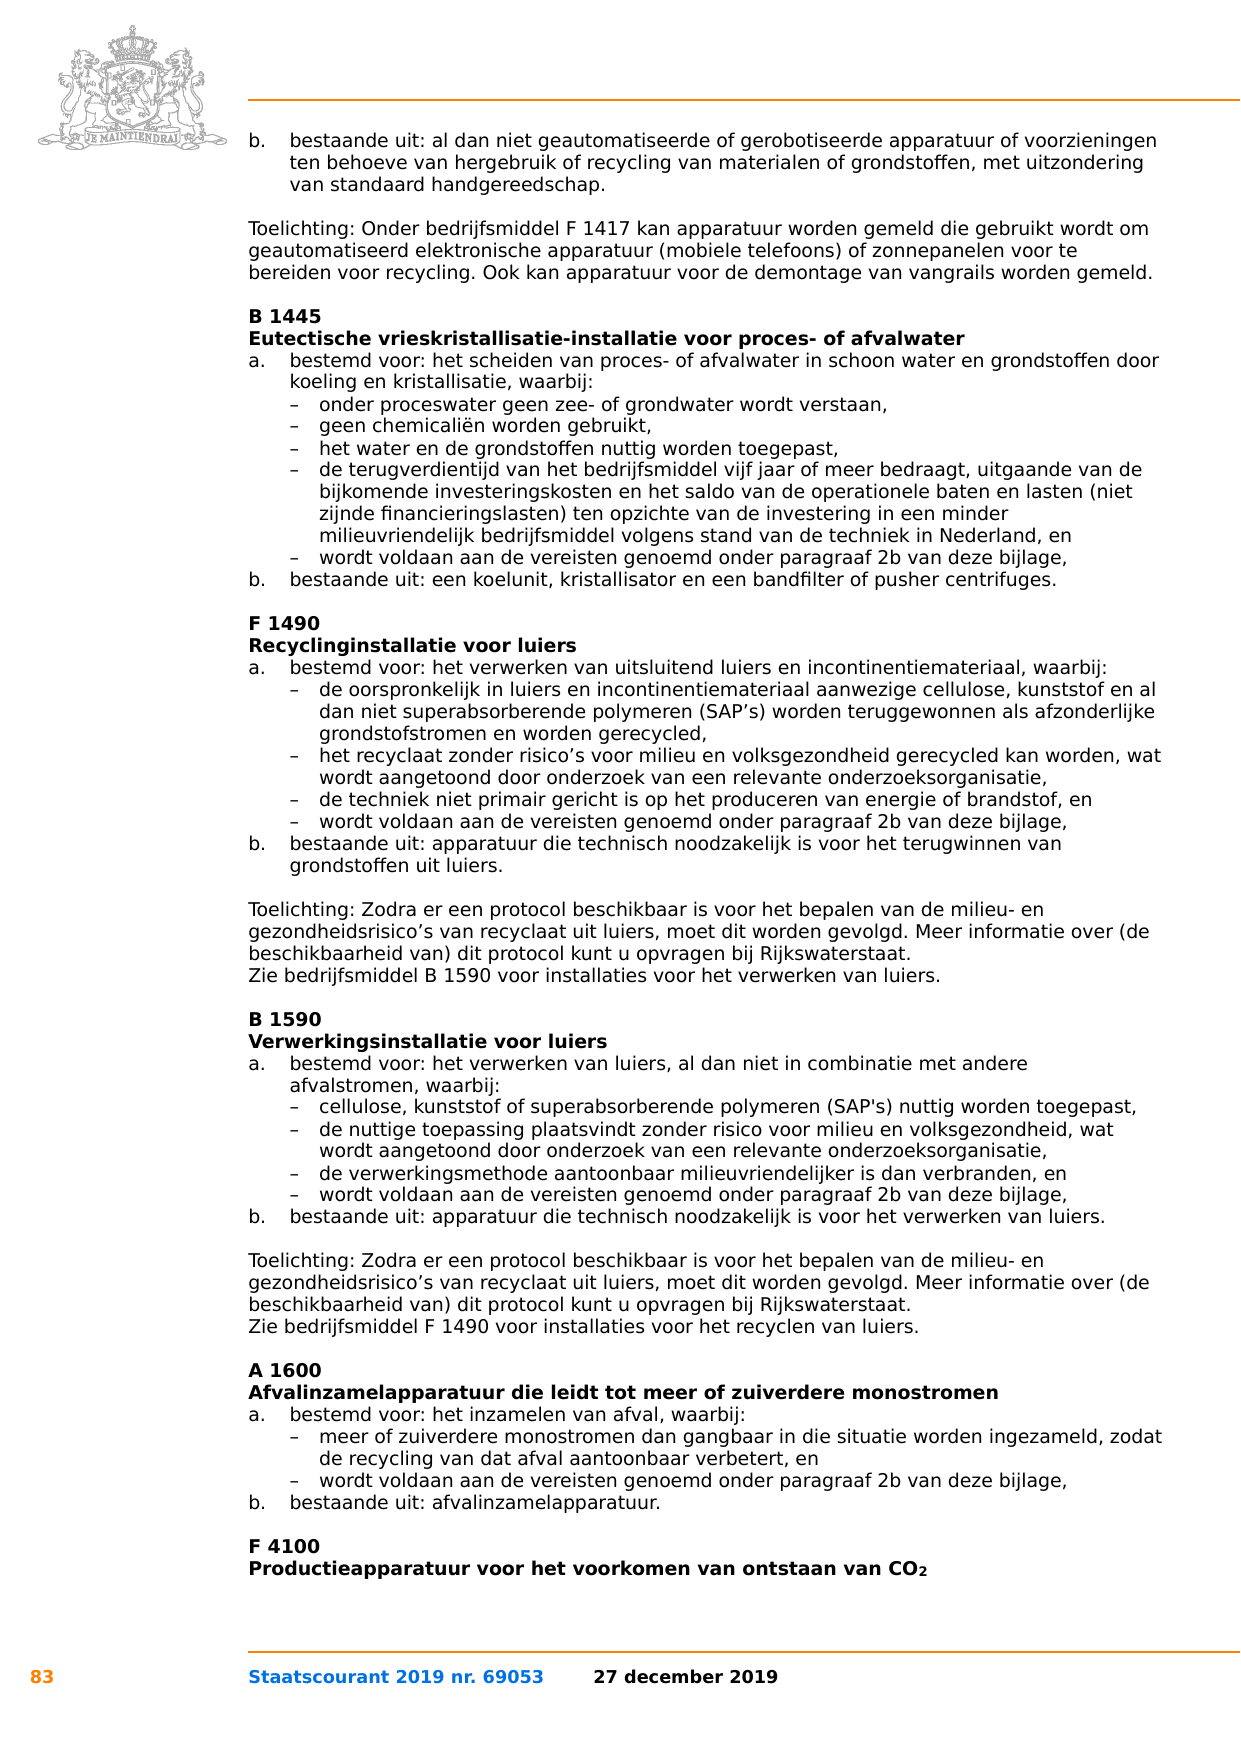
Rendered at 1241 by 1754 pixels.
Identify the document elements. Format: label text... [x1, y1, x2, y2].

text – geen chemicaliën worden gebruikt, [289, 415, 1163, 437]
text B 1445 [248, 306, 1163, 327]
text – het water en de grondstoffen nuttig worden toegepast, [289, 437, 1163, 459]
text – wordt voldaan aan de vereisten genoemd onder paragraaf 2b van deze bijlage, [289, 1470, 1163, 1492]
text – wordt voldaan aan de vereisten genoemd onder paragraaf 2b van deze bijlage, [289, 811, 1163, 833]
text – de verwerkingsmethode aantoonbaar milieuvriendelijker is dan verbranden, en [289, 1162, 1163, 1184]
text F 4100 [248, 1536, 1163, 1558]
text – de terugverdientijd van het bedrijfsmiddel vijf jaar of meer bedraagt, uitgaande van de bijkomende investeringskosten en het saldo van de operationele baten en lasten (niet zijnde financieringslasten) ten opzichte van de investering in een minder milieuvriendelijk bedrijfsmiddel volgens stand van de techniek in Nederland, en [289, 459, 1163, 547]
text Toelichting: Onder bedrijfsmiddel F 1417 kan apparatuur worden gemeld die gebruikt wordt om geautomatiseerd elektronische apparatuur (mobiele telefoons) of zonnepanelen voor te bereiden voor recycling. Ook kan apparatuur voor de demontage van vangrails worden gemeld. [248, 218, 1163, 284]
text – wordt voldaan aan de vereisten genoemd onder paragraaf 2b van deze bijlage, [289, 547, 1163, 569]
text Toelichting: Zodra er een protocol beschikbaar is voor het bepalen van de milieu- en gezondheidsrisico’s van recyclaat uit luiers, moet dit worden gevolgd. Meer informatie over (de beschikbaarheid van) dit protocol kunt u opvragen bij Rijkswaterstaat. [248, 899, 1163, 965]
text b. bestaande uit: apparatuur die technisch noodzakelijk is voor het verwerken van luiers. [248, 1206, 1163, 1228]
text a. bestemd voor: het inzamelen van afval, waarbij: [248, 1404, 1163, 1426]
text Zie bedrijfsmiddel B 1590 voor installaties voor het verwerken van luiers. [248, 965, 1163, 987]
text Recyclinginstallatie voor luiers [248, 635, 1163, 657]
text Toelichting: Zodra er een protocol beschikbaar is voor het bepalen van de milieu- en gezondheidsrisico’s van recyclaat uit luiers, moet dit worden gevolgd. Meer informatie over (de beschikbaarheid van) dit protocol kunt u opvragen bij Rijkswaterstaat. [248, 1250, 1163, 1316]
text a. bestemd voor: het verwerken van luiers, al dan niet in combinatie met andere afvalstromen, waarbij: [248, 1052, 1163, 1096]
text B 1590 [248, 1008, 1163, 1031]
text Verwerkingsinstallatie voor luiers [248, 1031, 1163, 1052]
text – de nuttige toepassing plaatsvindt zonder risico voor milieu en volksgezondheid, wat wordt aangetoond door onderzoek van een relevante onderzoeksorganisatie, [289, 1118, 1163, 1162]
text – de oorspronkelijk in luiers en incontinentiemateriaal aanwezige cellulose, kunststof en al dan niet superabsorberende polymeren (SAP’s) worden teruggewonnen als afzonderlijke grondstofstromen en worden gerecycled, [289, 679, 1163, 745]
text Afvalinzamelapparatuur die leidt tot meer of zuiverdere monostromen [248, 1382, 1163, 1404]
text b. bestaande uit: apparatuur die technisch noodzakelijk is voor het terugwinnen van grondstoffen uit luiers. [248, 833, 1163, 877]
text b. bestaande uit: al dan niet geautomatiseerde of gerobotiseerde apparatuur of voorzieningen ten behoeve van hergebruik of recycling van materialen of grondstoffen, met uitzondering van standaard handgereedschap. [248, 130, 1163, 196]
text F 1490 [248, 613, 1163, 635]
text Eutectische vrieskristallisatie-installatie voor proces- of afvalwater [248, 327, 1163, 349]
text Productieapparatuur voor het voorkomen van ontstaan van CO2 [248, 1558, 1163, 1580]
text – cellulose, kunststof of superabsorberende polymeren (SAP's) nuttig worden toegepast, [289, 1096, 1163, 1118]
text – meer of zuiverdere monostromen dan gangbaar in die situatie worden ingezameld, zodat de recycling van dat afval aantoonbaar verbetert, en [289, 1426, 1163, 1470]
picture [38, 25, 227, 150]
text – de techniek niet primair gericht is op het produceren van energie of brandstof, en [289, 789, 1163, 811]
text b. bestaande uit: een koelunit, kristallisator en een bandfilter of pusher centrifuges. [248, 569, 1163, 591]
text a. bestemd voor: het scheiden van proces- of afvalwater in schoon water en grondstoffen door koeling en kristallisatie, waarbij: [248, 349, 1163, 393]
text – onder proceswater geen zee- of grondwater wordt verstaan, [289, 393, 1163, 415]
text a. bestemd voor: het verwerken van uitsluitend luiers en incontinentiemateriaal, waarbij: [248, 657, 1163, 679]
text Zie bedrijfsmiddel F 1490 voor installaties voor het recyclen van luiers. [248, 1316, 1163, 1338]
text A 1600 [248, 1360, 1163, 1382]
text b. bestaande uit: afvalinzamelapparatuur. [248, 1492, 1163, 1514]
text – wordt voldaan aan de vereisten genoemd onder paragraaf 2b van deze bijlage, [289, 1184, 1163, 1206]
text – het recyclaat zonder risico’s voor milieu en volksgezondheid gerecycled kan worden, wat wordt aangetoond door onderzoek van een relevante onderzoeksorganisatie, [289, 745, 1163, 789]
